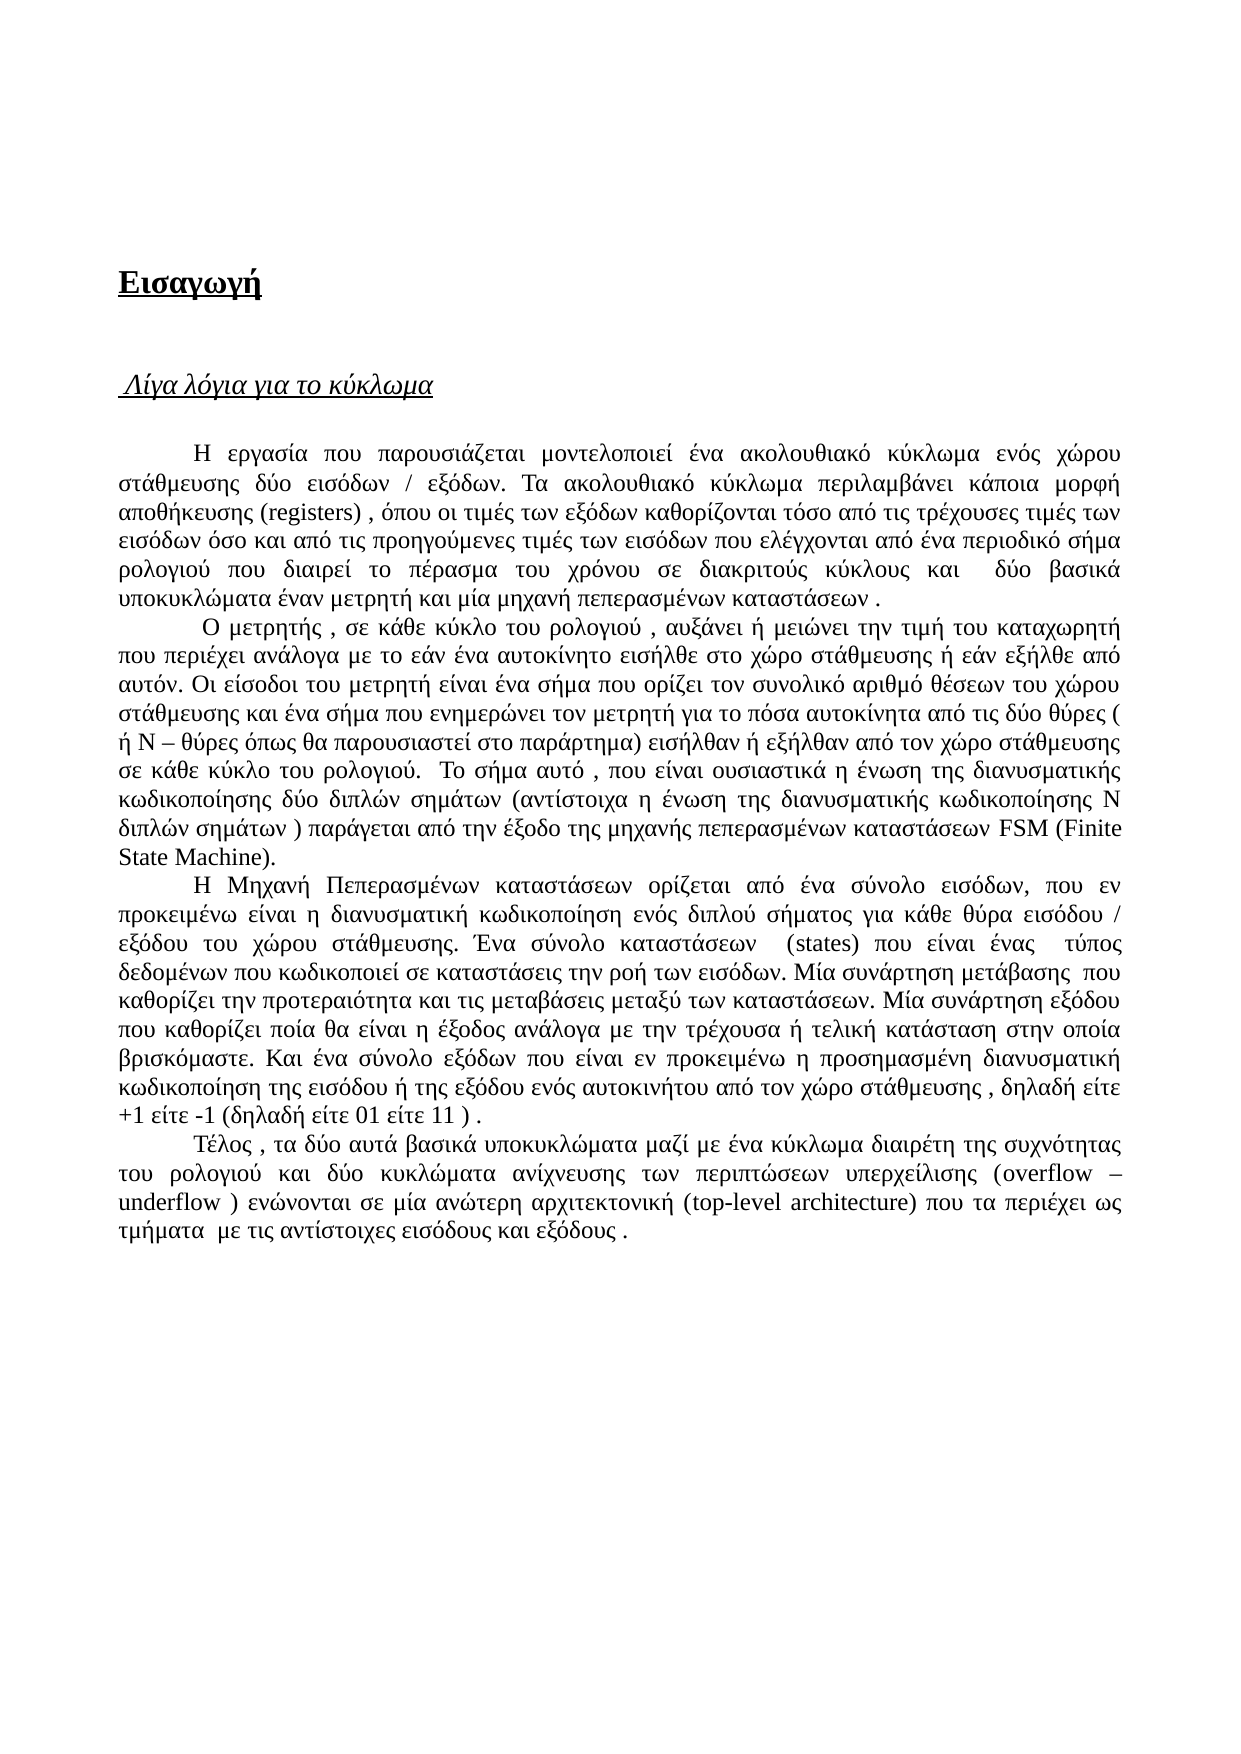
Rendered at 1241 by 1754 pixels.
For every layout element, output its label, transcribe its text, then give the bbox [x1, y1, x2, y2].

text Η Μηχανή Πεπερασμένων καταστάσεων ορίζεται από ένα σύνολο εισόδων, που εν προκειμένω είναι η διανυσματική κωδικοποίηση ενός διπλού σήματος για κάθε θύρα εισόδου / εξόδου του χώρου στάθμευσης. Ένα σύνολο καταστάσεων (states) που είναι ένας τύπος δεδομένων που κωδικοποιεί σε καταστάσεις την ροή των εισόδων. Μία συνάρτηση μετάβασης που καθορίζει την προτεραιότητα και τις μεταβάσεις μεταξύ των καταστάσεων. Μία συνάρτηση εξόδου που καθορίζει ποία θα είναι η έξοδος ανάλογα με την τρέχουσα ή τελική κατάσταση στην οποία βρισκόμαστε. Και ένα σύνολο εξόδων που είναι εν προκειμένω η προσημασμένη διανυσματική κωδικοποίηση της εισόδου ή της εξόδου ενός αυτοκινήτου από τον χώρο στάθμευσης , δηλαδή είτε +1 είτε -1 (δηλαδή είτε 01 είτε 11 ) . [118, 870, 1122, 1129]
text Εισαγωγή [118, 262, 1122, 300]
text Η εργασία που παρουσιάζεται μοντελοποιεί ένα ακολουθιακό κύκλωμα ενός χώρου στάθμευσης δύο εισόδων / εξόδων. Τα ακολουθιακό κύκλωμα περιλαμβάνει κάποια μορφή αποθήκευσης (registers) , όπου οι τιμές των εξόδων καθορίζονται τόσο από τις τρέχουσες τιμές των εισόδων όσο και από τις προηγούμενες τιμές των εισόδων που ελέγχονται από ένα περιοδικό σήμα ρολογιού που διαιρεί το πέρασμα του χρόνου σε διακριτούς κύκλους και δύο βασικά υποκυκλώματα έναν μετρητή και μία μηχανή πεπερασμένων καταστάσεων . [118, 434, 1122, 612]
text Λίγα λόγια για το κύκλωμα [118, 367, 1122, 401]
text Ο μετρητής , σε κάθε κύκλο του ρολογιού , αυξάνει ή μειώνει την τιμή του καταχωρητή που περιέχει ανάλογα με το εάν ένα αυτοκίνητο εισήλθε στο χώρο στάθμευσης ή εάν εξήλθε από αυτόν. Οι είσοδοι του μετρητή είναι ένα σήμα που ορίζει τον συνολικό αριθμό θέσεων του χώρου στάθμευσης και ένα σήμα που ενημερώνει τον μετρητή για το πόσα αυτοκίνητα από τις δύο θύρες ( ή Ν – θύρες όπως θα παρουσιαστεί στο παράρτημα) εισήλθαν ή εξήλθαν από τον χώρο στάθμευσης σε κάθε κύκλο του ρολογιού. Το σήμα αυτό , που είναι ουσιαστικά η ένωση της διανυσματικής κωδικοποίησης δύο διπλών σημάτων (αντίστοιχα η ένωση της διανυσματικής κωδικοποίησης Ν διπλών σημάτων ) παράγεται από την έξοδο της μηχανής πεπερασμένων καταστάσεων FSM (Finite State Machine). [118, 612, 1122, 870]
text Τέλος , τα δύο αυτά βασικά υποκυκλώματα μαζί με ένα κύκλωμα διαιρέτη της συχνότητας του ρολογιού και δύο κυκλώματα ανίχνευσης των περιπτώσεων υπερχείλισης (overflow – underflow ) ενώνονται σε μία ανώτερη αρχιτεκτονική (top-level architecture) που τα περιέχει ως τμήματα με τις αντίστοιχες εισόδους και εξόδους . [118, 1129, 1122, 1244]
